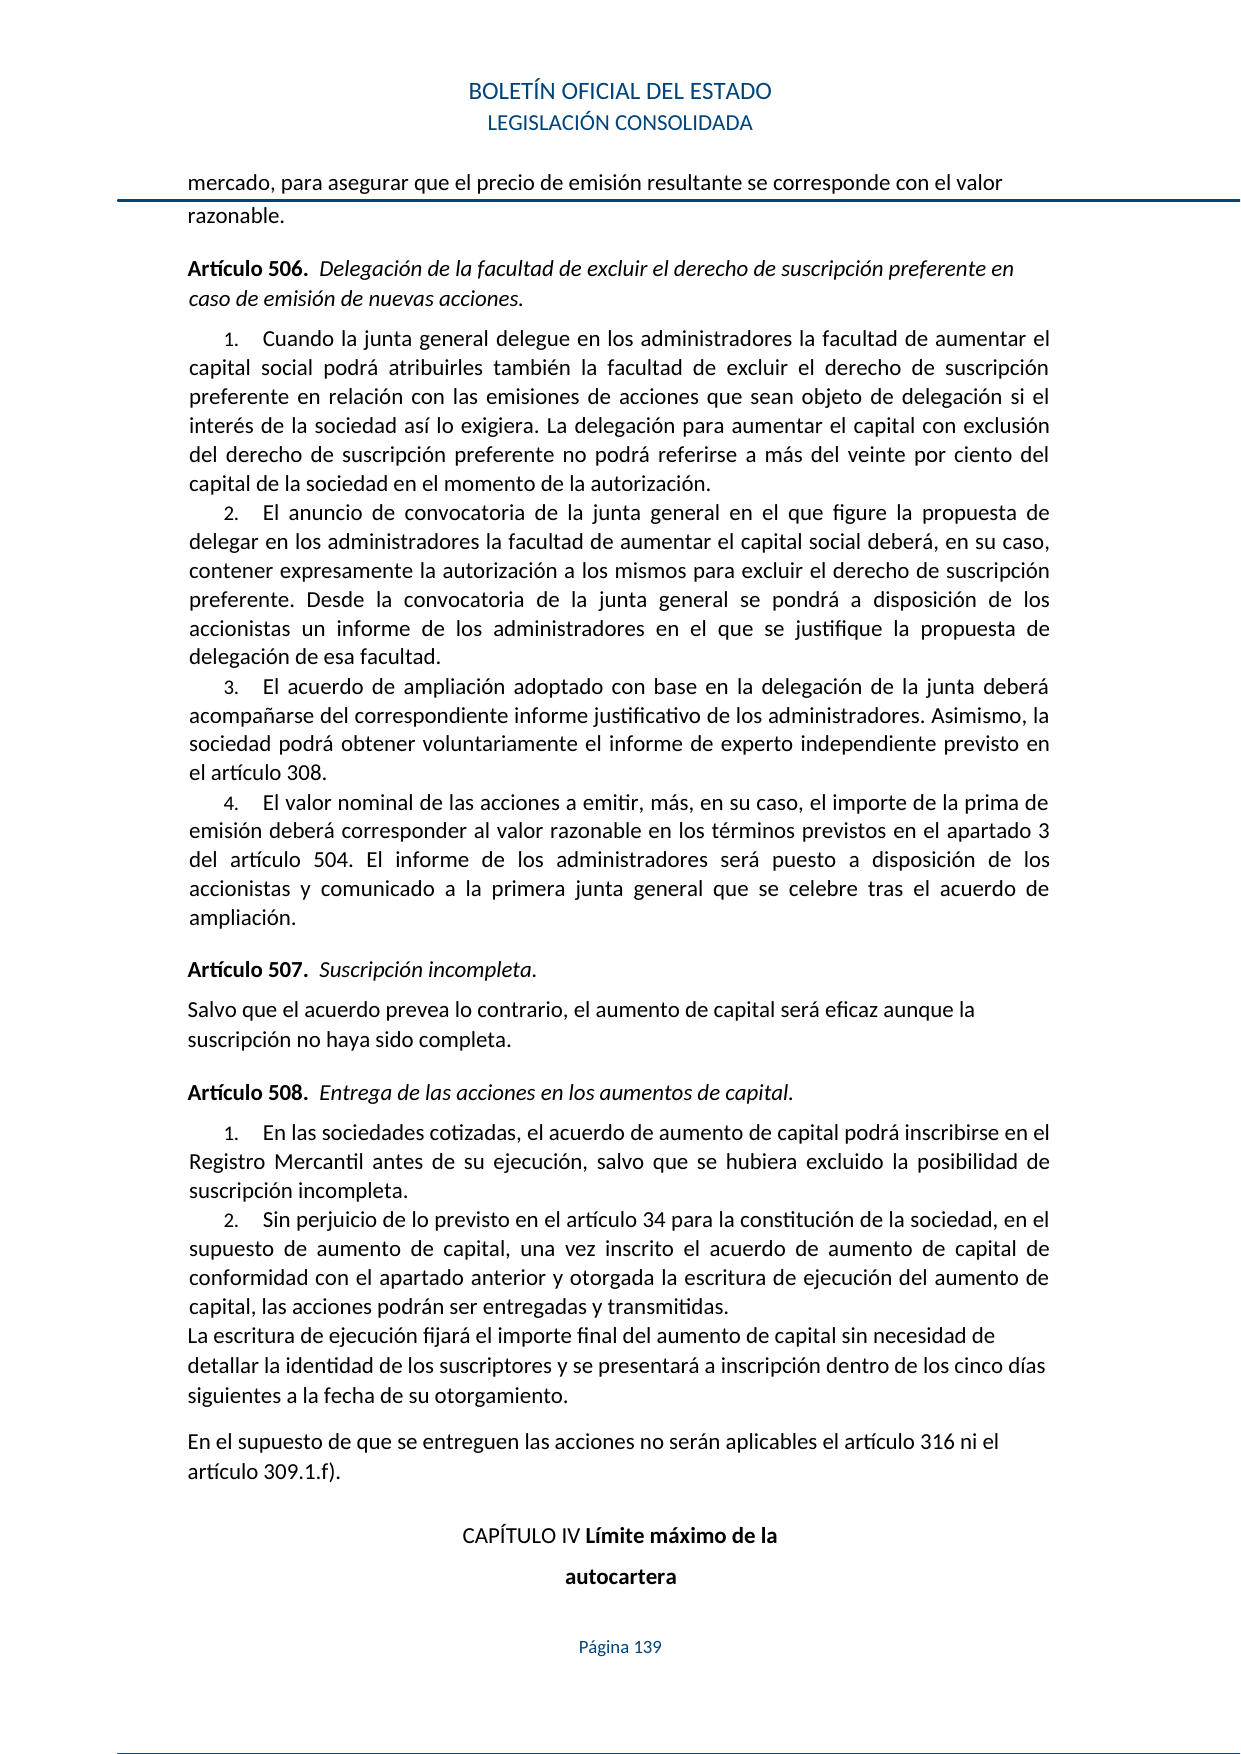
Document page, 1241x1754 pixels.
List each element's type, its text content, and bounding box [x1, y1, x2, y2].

text Artículo 506. Delegación de la facultad de excluir el derecho de suscripción preferente en caso de emisión de nuevas acciones. [187, 254, 1051, 312]
list En las sociedades cotizadas, el acuerdo de aumento de capital podrá inscribirse en el Registro Mercantil antes de su ejecución, salvo que se hubiera excluido la posibilidad de suscripción incompleta. [189, 1118, 1051, 1204]
list El acuerdo de ampliación adoptado con base en la delegación de la junta deberá acompañarse del correspondiente informe justificativo de los administradores. Asimismo, la sociedad podrá obtener voluntariamente el informe de experto independiente previsto en el artículo 308. [189, 672, 1051, 786]
list El valor nominal de las acciones a emitir, más, en su caso, el importe de la prima de emisión deberá corresponder al valor razonable en los términos previstos en el apartado 3 del artículo 504. El informe de los administradores será puesto a disposición de los accionistas y comunicado a la primera junta general que se celebre tras el acuerdo de ampliación. [189, 788, 1051, 931]
text La escritura de ejecución fijará el importe final del aumento de capital sin necesidad de detallar la identidad de los suscriptores y se presentará a inscripción dentro de los cinco días siguientes a la fecha de su otorgamiento. [187, 1321, 1051, 1409]
text razonable. [187, 202, 1051, 230]
text mercado, para asegurar que el precio de emisión resultante se corresponde con el valor [187, 168, 1051, 199]
text Artículo 507. Suscripción incompleta. [187, 955, 1051, 983]
text Artículo 508. Entrega de las acciones en los aumentos de capital. [187, 1078, 1051, 1106]
list Cuando la junta general delegue en los administradores la facultad de aumentar el capital social podrá atribuirles también la facultad de excluir el derecho de suscripción preferente en relación con las emisiones de acciones que sean objeto de delegación si el interés de la sociedad así lo exigiera. La delegación para aumentar el capital con exclusión del derecho de suscripción preferente no podrá referirse a más del veinte por ciento del capital de la sociedad en el momento de la autorización. [189, 324, 1051, 497]
list El anuncio de convocatoria de la junta general en el que figure la propuesta de delegar en los administradores la facultad de aumentar el capital social deberá, en su caso, contener expresamente la autorización a los mismos para excluir el derecho de suscripción preferente. Desde la convocatoria de la junta general se pondrá a disposición de los accionistas un informe de los administradores en el que se justifique la propuesta de delegación de esa facultad. [189, 498, 1051, 671]
text Salvo que el acuerdo prevea lo contrario, el aumento de capital será eficaz aunque la suscripción no haya sido completa. [187, 995, 1051, 1053]
text En el supuesto de que se entreguen las acciones no serán aplicables el artículo 316 ni el artículo 309.1.f). [187, 1427, 1051, 1485]
list Sin perjuicio de lo previsto en el artículo 34 para la constitución de la sociedad, en el supuesto de aumento de capital, una vez inscrito el acuerdo de aumento de capital de conformidad con el apartado anterior y otorgada la escritura de ejecución del aumento de capital, las acciones podrán ser entregadas y transmitidas. [189, 1205, 1051, 1320]
text CAPÍTULO IV Límite máximo de la autocartera [461, 1522, 779, 1590]
